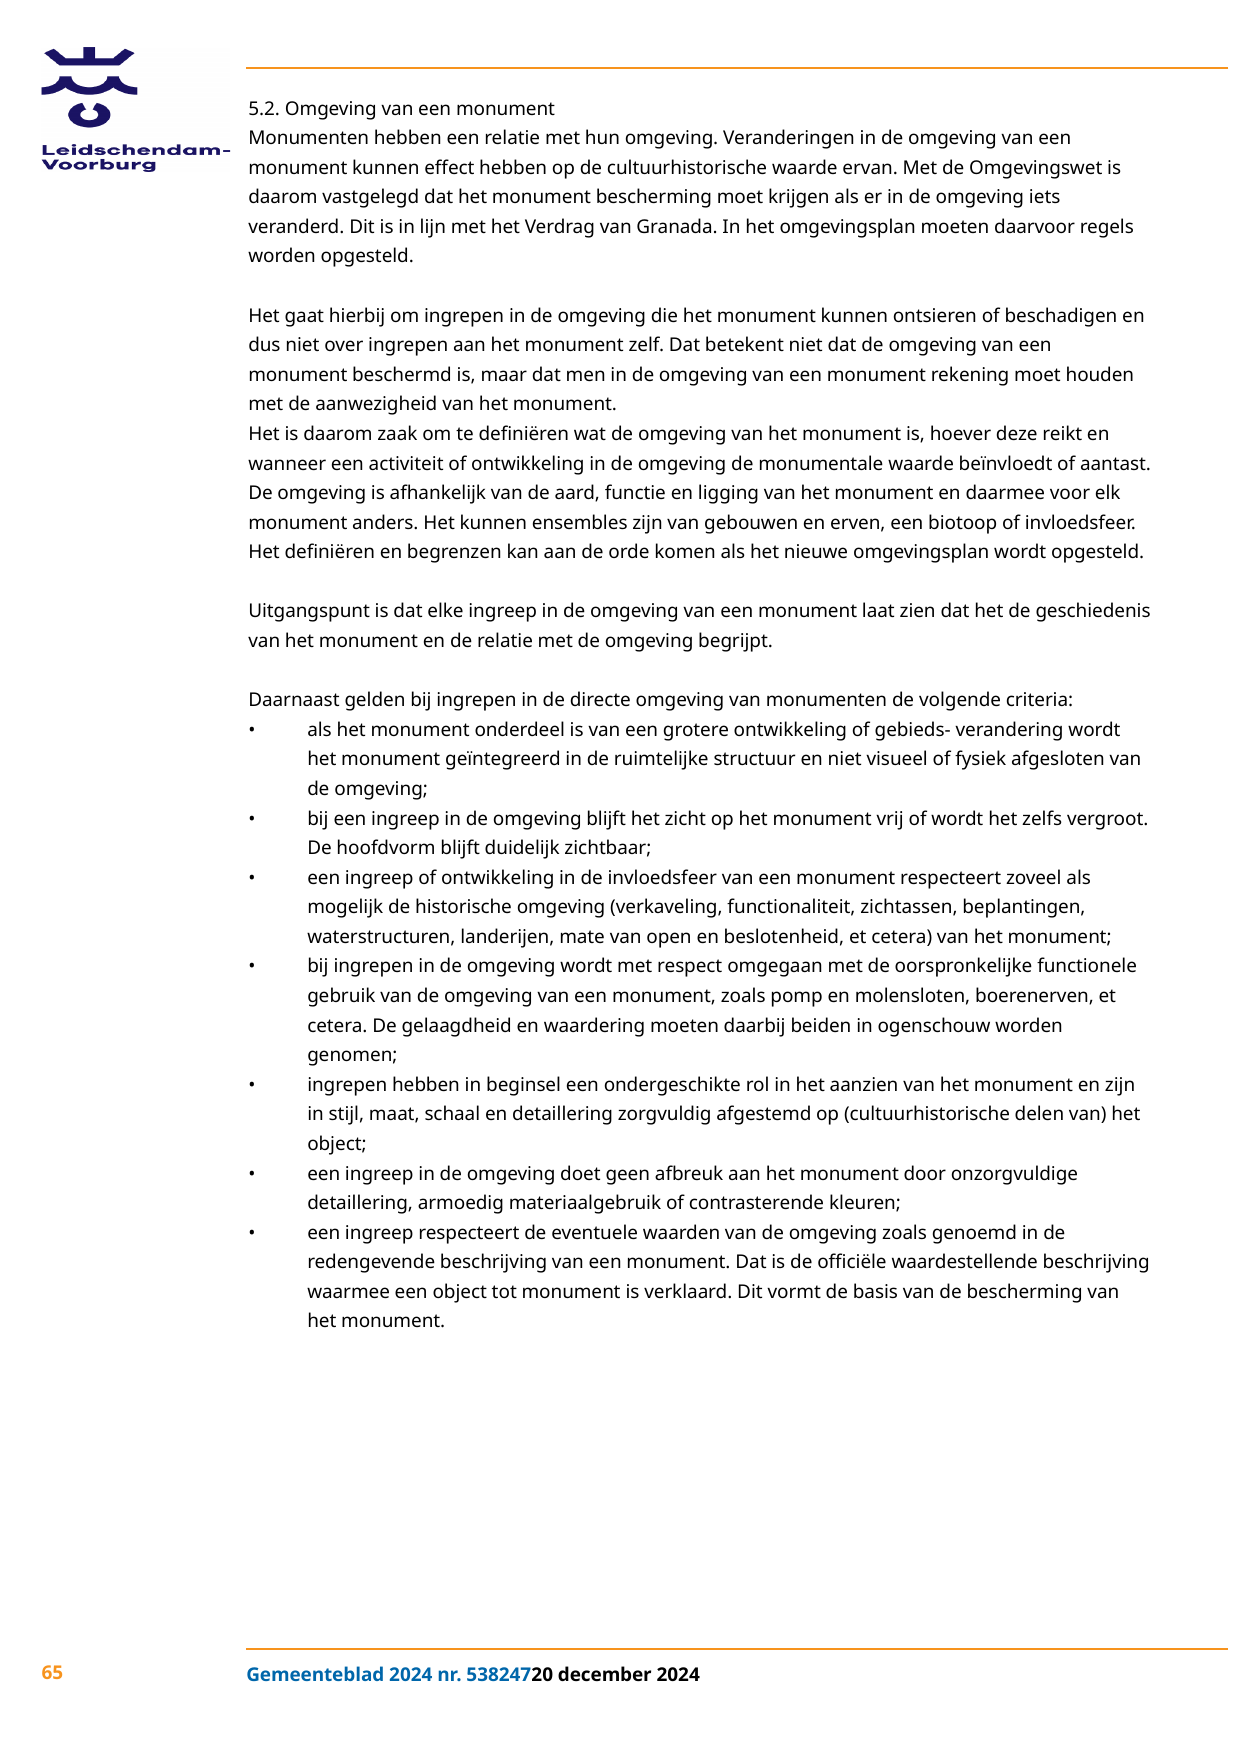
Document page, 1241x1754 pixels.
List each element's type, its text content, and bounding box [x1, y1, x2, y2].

list een ingreep respecteert de eventuele waarden van de omgeving zoals genoemd in de redengevende beschrijving van een monument. Dat is de officiële waardestellende beschrijving waarmee een object tot monument is verklaard. Dit vormt de basis van de bescherming van het monument. [248, 1219, 1152, 1333]
text Het gaat hierbij om ingrepen in de omgeving die het monument kunnen ontsieren of beschadigen en dus niet over ingrepen aan het monument zelf. Dat betekent niet dat de omgeving van een monument beschermd is, maar dat men in de omgeving van een monument rekening moet houden met de aanwezigheid van het monument. [248, 302, 1152, 416]
list bij een ingreep in de omgeving blijft het zicht op het monument vrij of wordt het zelfs vergroot. De hoofdvorm blijft duidelijk zichtbaar; [248, 805, 1152, 860]
list ingrepen hebben in beginsel een ondergeschikte rol in het aanzien van het monument en zijn in stijl, maat, schaal en detaillering zorgvuldig afgestemd op (cultuurhistorische delen van) het object; [248, 1071, 1152, 1156]
list als het monument onderdeel is van een grotere ontwikkeling of gebieds- verandering wordt het monument geïntegreerd in de ruimtelijke structuur en niet visueel of fysiek afgesloten van de omgeving; [248, 716, 1152, 801]
text 5.2. Omgeving van een monument [248, 95, 1152, 121]
text Daarnaast gelden bij ingrepen in de directe omgeving van monumenten de volgende criteria: [248, 686, 1152, 712]
text Uitgangspunt is dat elke ingreep in de omgeving van een monument laat zien dat het de geschiedenis van het monument en de relatie met de omgeving begrijpt. [248, 598, 1152, 653]
text Monumenten hebben een relatie met hun omgeving. Veranderingen in de omgeving van een monument kunnen effect hebben op de cultuurhistorische waarde ervan. Met de Omgevingswet is daarom vastgelegd dat het monument bescherming moet krijgen als er in de omgeving iets veranderd. Dit is in lijn met het Verdrag van Granada. In het omgevingsplan moeten daarvoor regels worden opgesteld. [248, 124, 1152, 268]
picture [41, 47, 231, 172]
list bij ingrepen in de omgeving wordt met respect omgegaan met de oorspronkelijke functionele gebruik van de omgeving van een monument, zoals pomp en molensloten, boerenerven, et cetera. De gelaagdheid en waardering moeten daarbij beiden in ogenschouw worden genomen; [248, 953, 1152, 1067]
text Het is daarom zaak om te definiëren wat de omgeving van het monument is, hoever deze reikt en wanneer een activiteit of ontwikkeling in de omgeving de monumentale waarde beïnvloedt of aantast. De omgeving is afhankelijk van de aard, functie en ligging van het monument en daarmee voor elk monument anders. Het kunnen ensembles zijn van gebouwen en erven, een biotoop of invloedsfeer. Het definiëren en begrenzen kan aan de orde komen als het nieuwe omgevingsplan wordt opgesteld. [248, 420, 1152, 564]
list een ingreep in de omgeving doet geen afbreuk aan het monument door onzorgvuldige detaillering, armoedig materiaalgebruik of contrasterende kleuren; [248, 1160, 1152, 1215]
list een ingreep of ontwikkeling in de invloedsfeer van een monument respecteert zoveel als mogelijk de historische omgeving (verkaveling, functionaliteit, zichtassen, beplantingen, waterstructuren, landerijen, mate van open en beslotenheid, et cetera) van het monument; [248, 864, 1152, 949]
